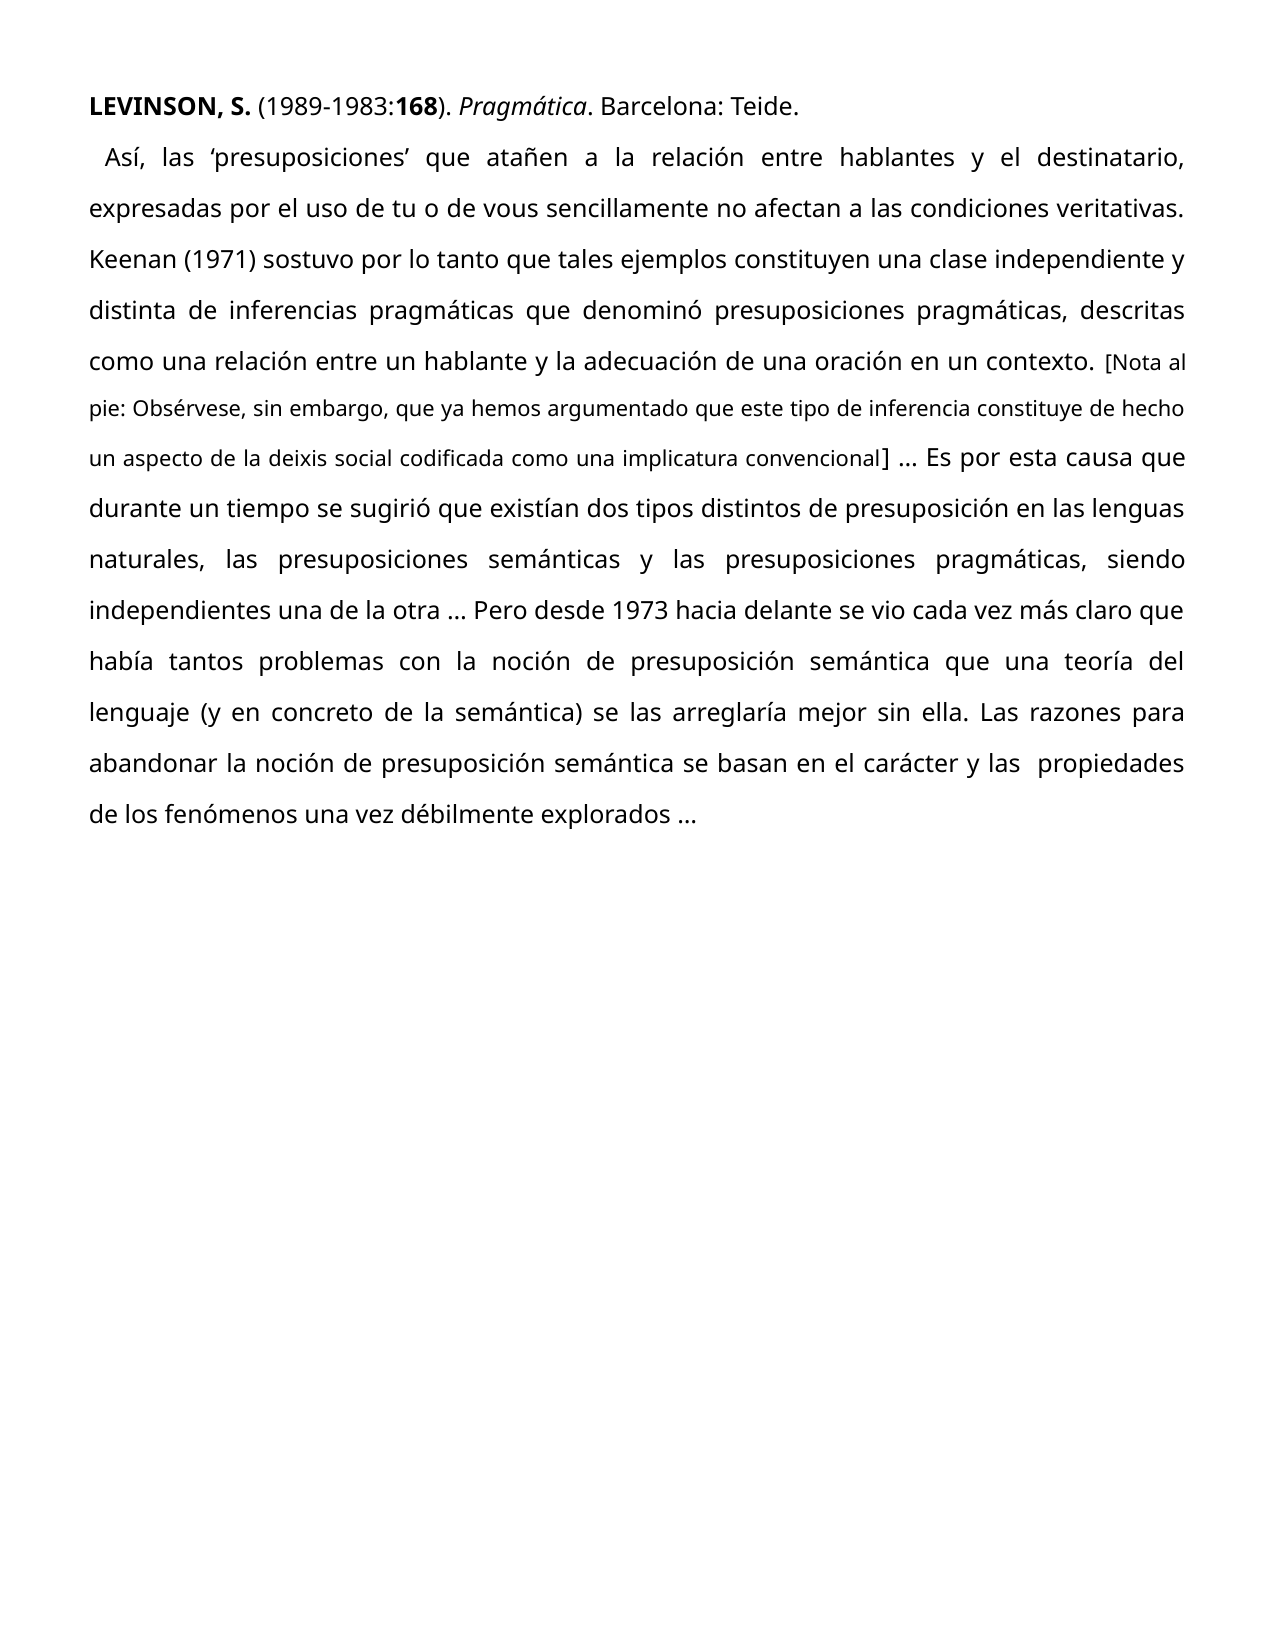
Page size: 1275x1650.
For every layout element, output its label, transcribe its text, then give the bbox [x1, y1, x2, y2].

text LEVINSON, S. (1989-1983:168). Pragmática. Barcelona: Teide. [88, 88, 1186, 123]
text Así, las ‘presuposiciones’ que atañen a la relación entre hablantes y el destinatario, expresadas por el uso de tu o de vous sencillamente no afectan a las condiciones veritativas. Keenan (1971) sostuvo por lo tanto que tales ejemplos constituyen una clase independiente y distinta de inferencias pragmáticas que denominó presuposiciones pragmáticas, descritas como una relación entre un hablante y la adecuación de una oración en un contexto. [Nota al pie: Obsérvese, sin embargo, que ya hemos argumentado que este tipo de inferencia constituye de hecho un aspecto de la deixis social codificada como una implicatura convencional] … Es por esta causa que durante un tiempo se sugirió que existían dos tipos distintos de presuposición en las lenguas naturales, las presuposiciones semánticas y las presuposiciones pragmáticas, siendo independientes una de la otra … Pero desde 1973 hacia delante se vio cada vez más claro que había tantos problemas con la noción de presuposición semántica que una teoría del lenguaje (y en concreto de la semántica) se las arreglaría mejor sin ella. Las razones para abandonar la noción de presuposición semántica se basan en el carácter y las propiedades de los fenómenos una vez débilmente explorados … [88, 139, 1186, 831]
